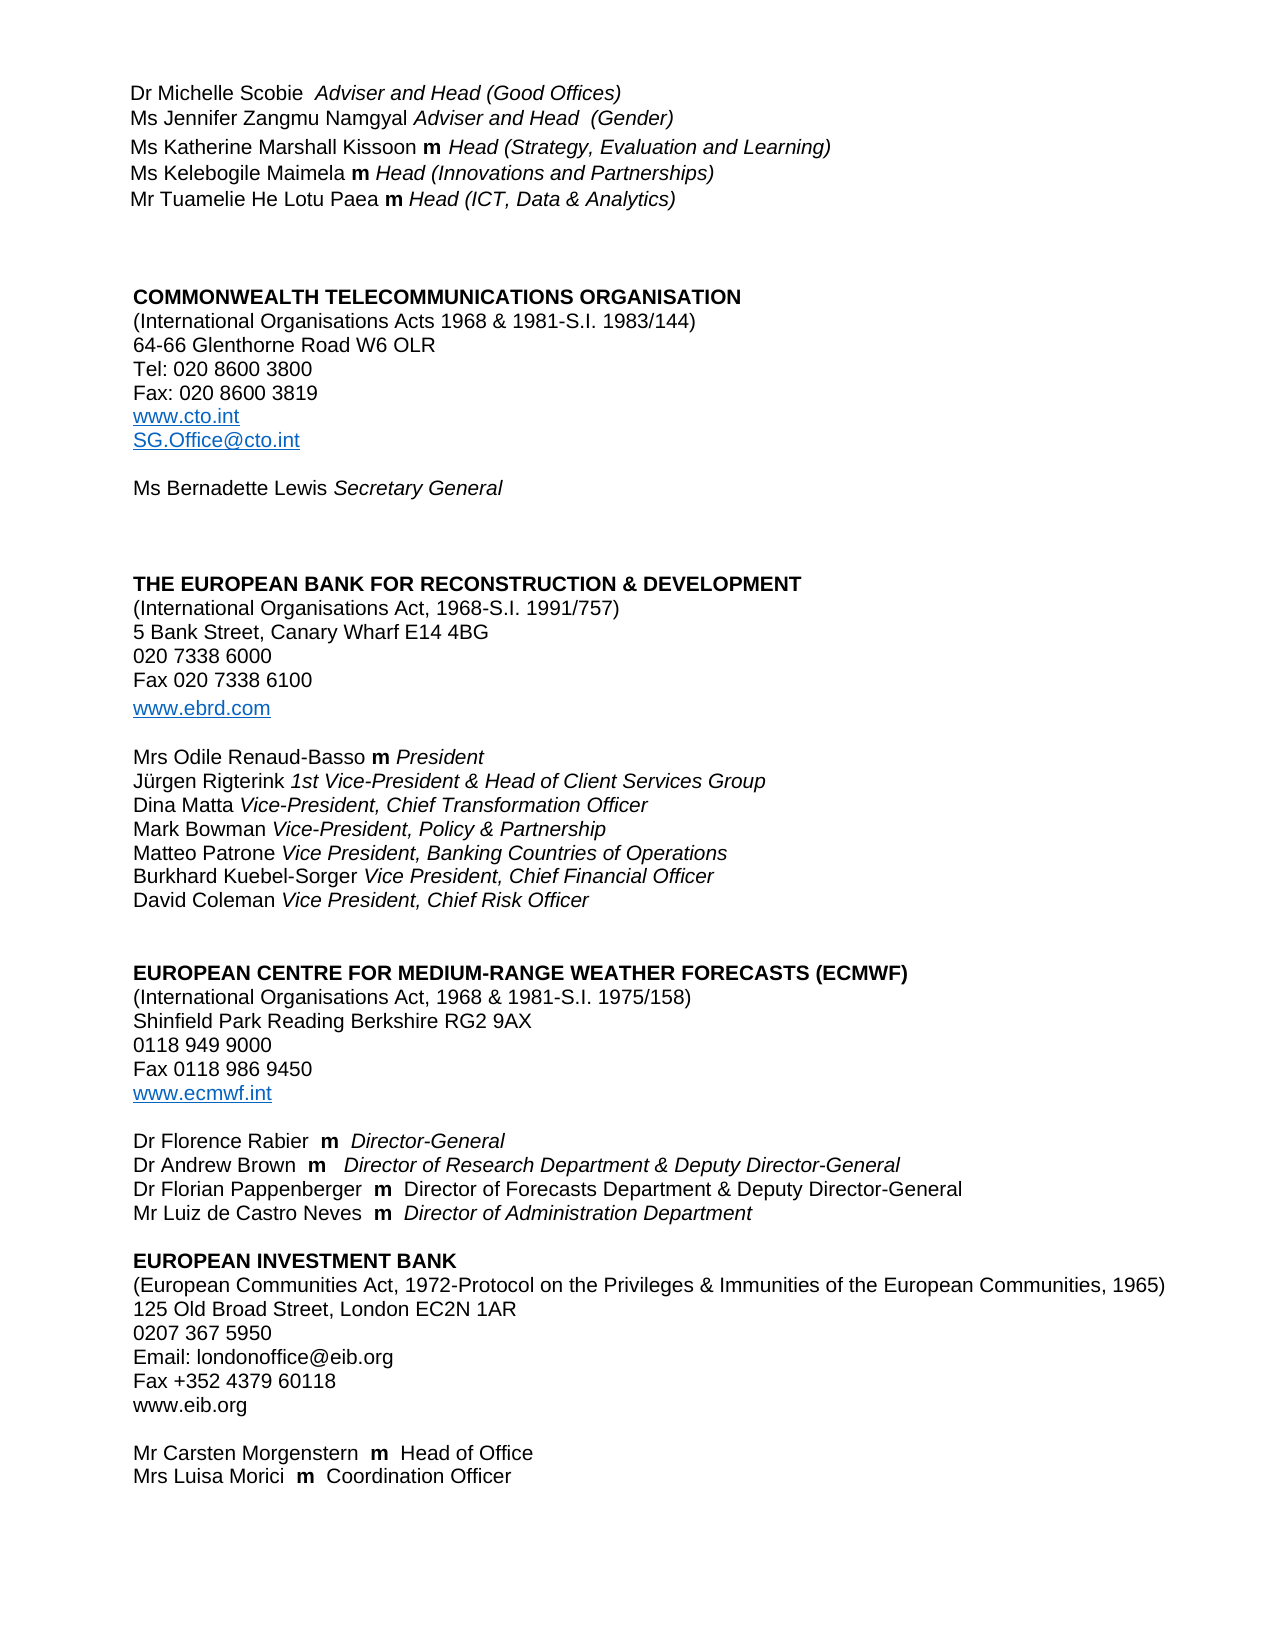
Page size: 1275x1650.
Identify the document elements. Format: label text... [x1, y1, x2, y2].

text Fax: 020 8600 3819 [133, 380, 1181, 404]
text Mr Luiz de Castro Neves m Director of Administration Department [133, 1201, 1181, 1225]
text COMMONWEALTH TELECOMMUNICATIONS ORGANISATION [133, 284, 1181, 308]
text Ms Bernadette Lewis Secretary General [133, 476, 1181, 500]
text Email: londonoffice@eib.org [133, 1344, 1181, 1368]
text Mrs Odile Renaud-Basso m President [133, 744, 1181, 768]
text (International Organisations Act, 1968 & 1981-S.I. 1975/158) [133, 985, 1181, 1009]
text (European Communities Act, 1972-Protocol on the Privileges & Immunities of the European Communities, 1965) [133, 1273, 1181, 1297]
text SG.Office@cto.int [133, 428, 1181, 452]
text THE EUROPEAN BANK FOR RECONSTRUCTION & DEVELOPMENT [133, 572, 1181, 596]
text Mark Bowman Vice-President, Policy & Partnership [133, 816, 1181, 840]
text 125 Old Broad Street, London EC2N 1AR [133, 1297, 1181, 1321]
text (International Organisations Act, 1968-S.I. 1991/757) [133, 596, 1181, 620]
text David Coleman Vice President, Chief Risk Officer [133, 888, 1181, 912]
text Dina Matta Vice-President, Chief Transformation Officer [133, 792, 1181, 816]
text Fax 0118 986 9450 [133, 1057, 1181, 1081]
text Tel: 020 8600 3800 [133, 356, 1181, 380]
text 0118 949 9000 [133, 1033, 1181, 1057]
text Mr Carsten Morgenstern m Head of Office [133, 1440, 1181, 1464]
text 0207 367 5950 [133, 1321, 1181, 1344]
text Dr Florian Pappenberger m Director of Forecasts Department & Deputy Director-General [133, 1177, 1181, 1201]
text Fax +352 4379 60118 [133, 1368, 1181, 1392]
text 64-66 Glenthorne Road W6 OLR [133, 332, 1181, 356]
text EUROPEAN INVESTMENT BANK [133, 1249, 1181, 1273]
text Burkhard Kuebel-Sorger Vice President, Chief Financial Officer [133, 864, 1181, 888]
text Matteo Patrone Vice President, Banking Countries of Operations [133, 840, 1181, 864]
text Mr Tuamelie He Lotu Paea m Head (ICT, Data & Analytics) [130, 186, 1184, 210]
text www.ebrd.com [133, 692, 1181, 721]
text Dr Florence Rabier m Director-General [133, 1129, 1181, 1153]
text Dr Michelle Scobie Adviser and Head (Good Offices) Ms Jennifer Zangmu Namgyal Adviser and Head (Gender) Ms Katherine Marshall Kissoon m Head (Strategy, Evaluation and Learning) Ms Kelebogile Maimela m Head (Innovations and Partnerships) [130, 81, 1184, 185]
text www.cto.int [133, 404, 1181, 428]
text Mrs Luisa Morici m Coordination Officer [133, 1464, 1181, 1488]
text Shinfield Park Reading Berkshire RG2 9AX [133, 1009, 1181, 1033]
text www.ecmwf.int [133, 1081, 1181, 1105]
text www.eib.org [133, 1392, 1181, 1416]
text Jürgen Rigterink 1st Vice-President & Head of Client Services Group [133, 768, 1181, 792]
text (International Organisations Acts 1968 & 1981-S.I. 1983/144) [133, 308, 1181, 332]
text Dr Andrew Brown m Director of Research Department & Deputy Director-General [133, 1153, 1181, 1177]
text 020 7338 6000 [133, 644, 1181, 668]
text Fax 020 7338 6100 [133, 668, 1181, 692]
text EUROPEAN CENTRE FOR MEDIUM-RANGE WEATHER FORECASTS (ECMWF) [133, 961, 1181, 985]
text 5 Bank Street, Canary Wharf E14 4BG [133, 620, 1181, 644]
